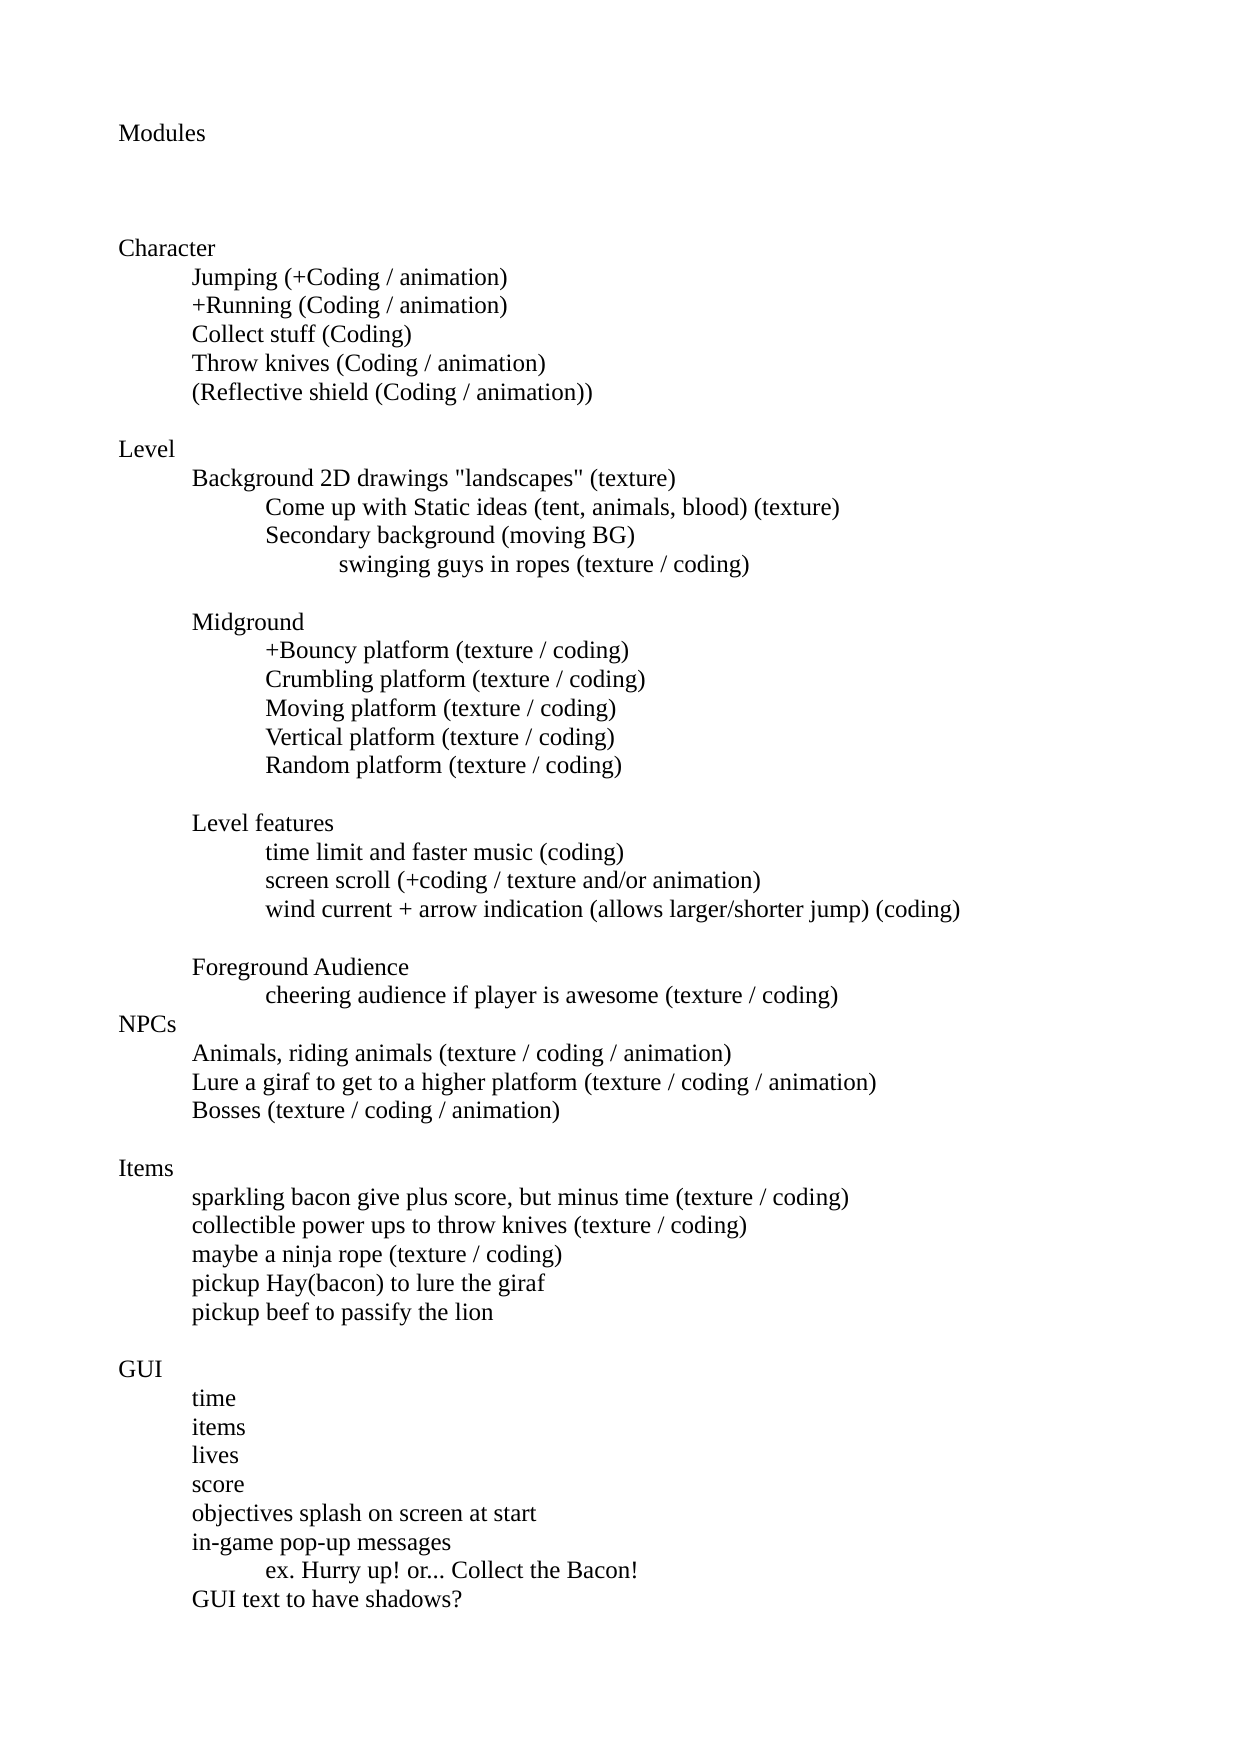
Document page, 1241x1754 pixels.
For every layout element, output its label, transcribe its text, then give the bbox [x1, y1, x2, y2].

text Come up with Static ideas (tent, animals, blood) (texture) [118, 492, 1122, 521]
text GUI [118, 1354, 1122, 1383]
text time limit and faster music (coding) [118, 837, 1122, 866]
text Jumping (+Coding / animation) [118, 262, 1122, 291]
text Throw knives (Coding / animation) [118, 348, 1122, 377]
text time [118, 1383, 1122, 1412]
text Items [118, 1153, 1122, 1182]
text collectible power ups to throw knives (texture / coding) [118, 1211, 1122, 1239]
text in-game pop-up messages [118, 1527, 1122, 1556]
text Bosses (texture / coding / animation) [118, 1096, 1122, 1124]
text Foreground Audience [118, 952, 1122, 981]
text Character [118, 233, 1122, 262]
text (Reflective shield (Coding / animation)) [118, 377, 1122, 406]
text swinging guys in ropes (texture / coding) [118, 549, 1122, 578]
text Midground [118, 607, 1122, 636]
text objectives splash on screen at start [118, 1498, 1122, 1527]
text pickup Hay(bacon) to lure the giraf [118, 1268, 1122, 1297]
text Collect stuff (Coding) [118, 319, 1122, 348]
text cheering audience if player is awesome (texture / coding) [118, 981, 1122, 1009]
text GUI text to have shadows? [118, 1584, 1122, 1613]
text Animals, riding animals (texture / coding / animation) [118, 1038, 1122, 1067]
text Modules [118, 118, 1122, 147]
text screen scroll (+coding / texture and/or animation) [118, 866, 1122, 894]
text Crumbling platform (texture / coding) [118, 664, 1122, 693]
text pickup beef to passify the lion [118, 1297, 1122, 1326]
text score [118, 1469, 1122, 1498]
text Secondary background (moving BG) [118, 521, 1122, 549]
text Random platform (texture / coding) [118, 751, 1122, 779]
text +Bouncy platform (texture / coding) [118, 636, 1122, 664]
text Level [118, 434, 1122, 463]
text Moving platform (texture / coding) [118, 693, 1122, 722]
text Level features [118, 808, 1122, 837]
text sparkling bacon give plus score, but minus time (texture / coding) [118, 1182, 1122, 1211]
text +Running (Coding / animation) [118, 291, 1122, 319]
text wind current + arrow indication (allows larger/shorter jump) (coding) [118, 894, 1122, 923]
text Lure a giraf to get to a higher platform (texture / coding / animation) [118, 1067, 1122, 1096]
text items [118, 1412, 1122, 1441]
text Background 2D drawings "landscapes" (texture) [118, 463, 1122, 492]
text Vertical platform (texture / coding) [118, 722, 1122, 751]
text maybe a ninja rope (texture / coding) [118, 1239, 1122, 1268]
text ex. Hurry up! or... Collect the Bacon! [118, 1556, 1122, 1584]
text NPCs [118, 1009, 1122, 1038]
text lives [118, 1441, 1122, 1469]
